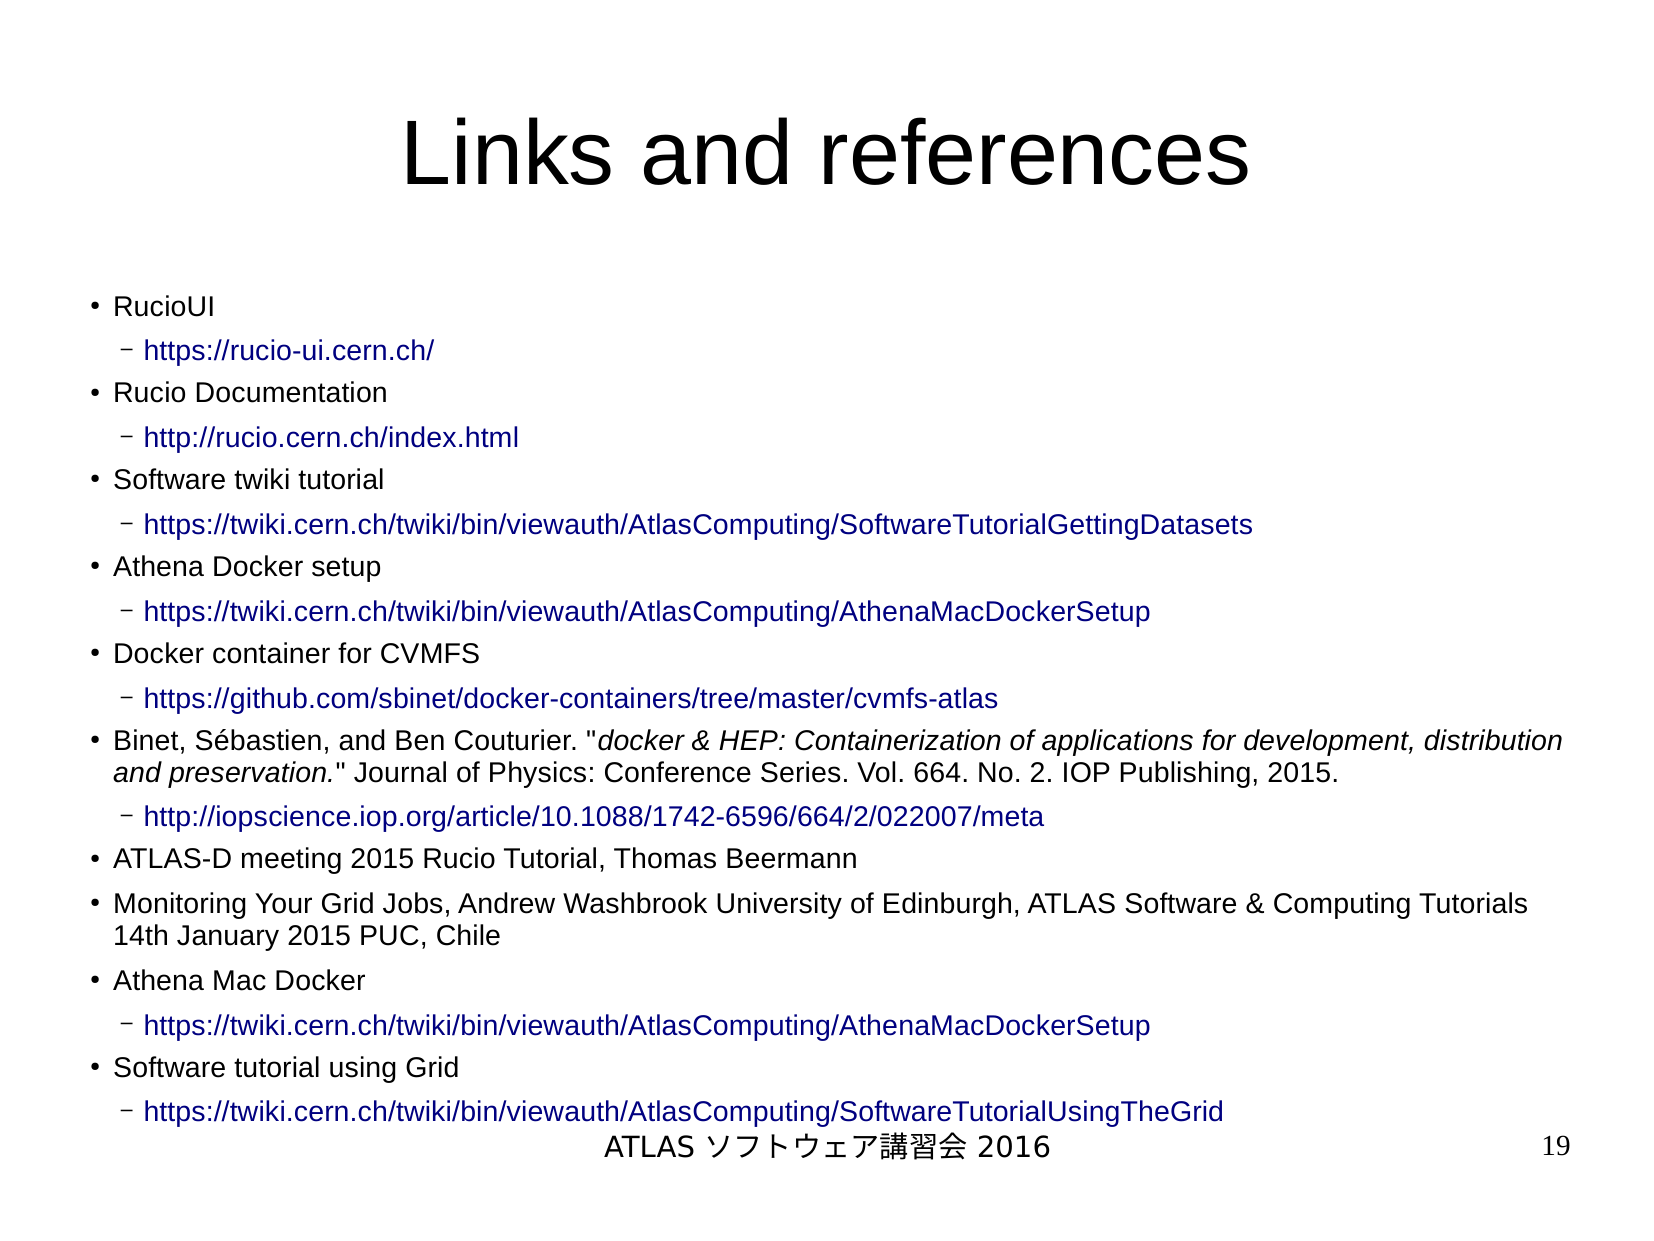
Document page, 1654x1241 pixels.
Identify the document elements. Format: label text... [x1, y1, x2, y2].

list RucioUI https://rucio-ui.cern.ch/ Rucio Documentation http://rucio.cern.ch/index.html Software twiki tutorial https://twiki.cern.ch/twiki/bin/viewauth/AtlasComputing/SoftwareTutorialGettingDatasets Athena Docker setup https://twiki.cern.ch/twiki/bin/viewauth/AtlasComputing/AthenaMacDockerSetup Docker container for CVMFS https://github.com/sbinet/docker-containers/tree/master/cvmfs-atlas Binet, Sébastien, and Ben Couturier. "docker & HEP: Containerization of applications for development, distribution and preservation." Journal of Physics: Conference Series. Vol. 664. No. 2. IOP Publishing, 2015. http://iopscience.iop.org/article/10.1088/1742-6596/664/2/022007/meta ATLAS-D meeting 2015 Rucio Tutorial, Thomas Beermann Monitoring Your Grid Jobs, Andrew Washbrook University of Edinburgh, ATLAS Software & Computing Tutorials 14th January 2015 PUC, Chile Athena Mac Docker https://twiki.cern.ch/twiki/bin/viewauth/AtlasComputing/AthenaMacDockerSetup Software tutorial using Grid https://twiki.cern.ch/twiki/bin/viewauth/AtlasComputing/SoftwareTutorialUsingTheGrid [82, 290, 1571, 1141]
title Links and references [82, 49, 1571, 257]
